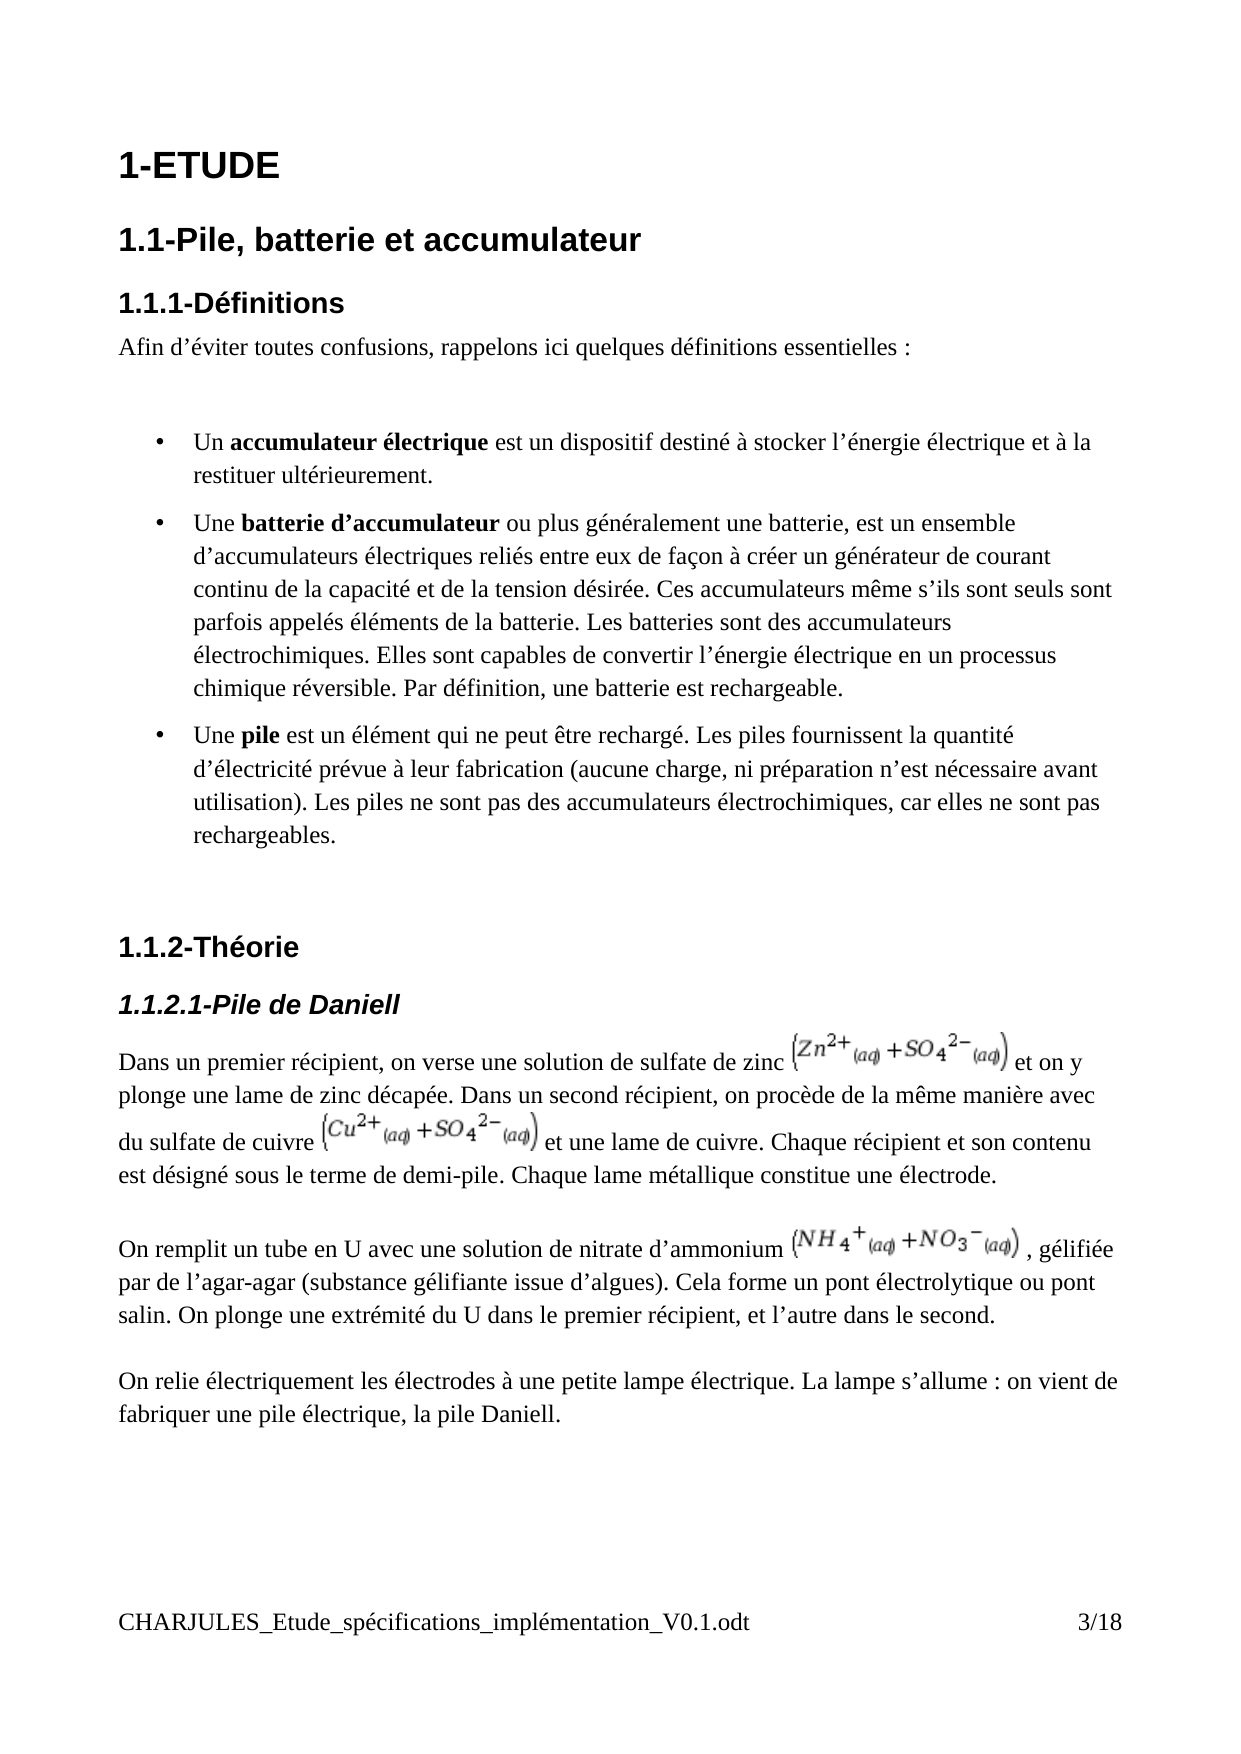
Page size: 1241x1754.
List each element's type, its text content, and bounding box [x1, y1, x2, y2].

text Afin d’éviter toutes confusions, rappelons ici quelques définitions essentielles : [118, 332, 1122, 361]
picture [790, 1032, 1008, 1071]
list Une pile est un élément qui ne peut être rechargé. Les piles fournissent la quantité d’électricité prévue à leur fabrication (aucune charge, ni préparation n’est nécessaire avant utilisation). Les piles ne sont pas des accumulateurs électrochimiques, car elles ne sont pas rechargeables. [156, 721, 1122, 848]
subtitle 1.1-Pile, batterie et accumulateur [118, 220, 1122, 259]
subtitle 1.1.1-Définitions [118, 286, 1122, 319]
picture [790, 1226, 1020, 1258]
subtitle 1-ETUDE [118, 143, 1122, 187]
subtitle 1.1.2-Théorie [118, 929, 1122, 963]
list Un accumulateur électrique est un dispositif destiné à stocker l’énergie électrique et à la restituer ultérieurement. [156, 427, 1122, 489]
subtitle 1.1.2.1-Pile de Daniell [118, 988, 1122, 1020]
text Dans un premier récipient, on verse une solution de sulfate de zinc et on y plonge une lame de zinc décapée. Dans un second récipient, on procède de la même manière avec du sulfate de cuivre et une lame de cuivre. Chaque récipient et son contenu est désigné sous le terme de demi-pile. Chaque lame métallique constitue une électrode. On remplit un tube en U avec une solution de nitrate d’ammonium , gélifiée par de l’agar-agar (substance gélifiante issue d’algues). Cela forme un pont électrolytique ou pont salin. On plonge une extrémité du U dans le premier récipient, et l’autre dans le second. On relie électriquement les électrodes à une petite lampe électrique. La lampe s’allume : on vient de fabriquer une pile électrique, la pile Daniell. [118, 1033, 1122, 1428]
picture [320, 1112, 538, 1151]
list Une batterie d’accumulateur ou plus généralement une batterie, est un ensemble d’accumulateurs électriques reliés entre eux de façon à créer un générateur de courant continu de la capacité et de la tension désirée. Ces accumulateurs même s’ils sont seuls sont parfois appelés éléments de la batterie. Les batteries sont des accumulateurs électrochimiques. Elles sont capables de convertir l’énergie électrique en un processus chimique réversible. Par définition, une batterie est rechargeable. [156, 508, 1122, 702]
